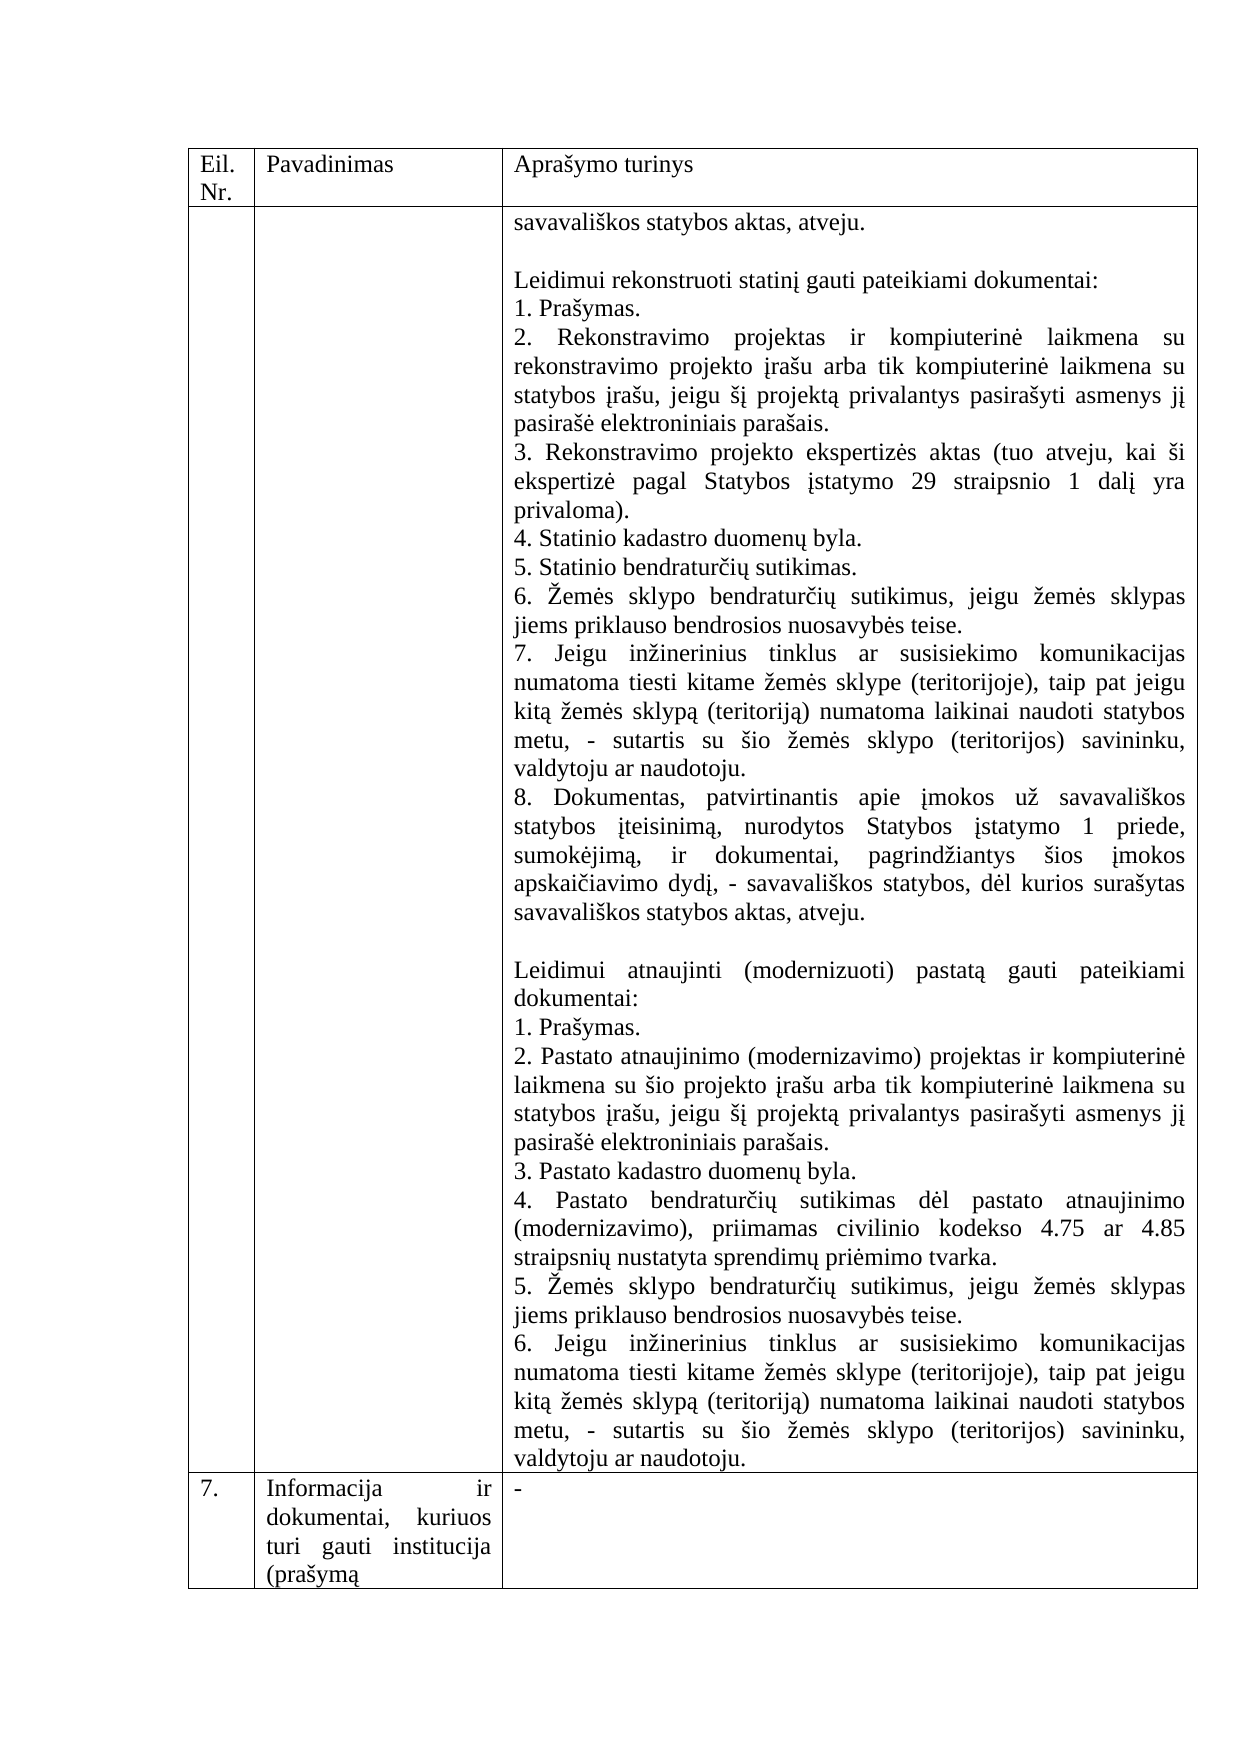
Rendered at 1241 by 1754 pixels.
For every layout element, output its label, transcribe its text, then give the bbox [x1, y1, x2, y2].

table_cell savavališkos statybos aktas, atveju. Leidimui rekonstruoti statinį gauti pateikiami dokumentai: 1. Prašymas. 2. Rekonstravimo projektas ir kompiuterinė laikmena su rekonstravimo projekto įrašu arba tik kompiuterinė laikmena su statybos įrašu, jeigu šį projektą privalantys pasirašyti asmenys jį pasirašė elektroniniais parašais. 3. Rekonstravimo projekto ekspertizės aktas (tuo atveju, kai ši ekspertizė pagal Statybos įstatymo 29 straipsnio 1 dalį yra privaloma). 4. Statinio kadastro duomenų byla. 5. Statinio bendraturčių sutikimas. 6. Žemės sklypo bendraturčių sutikimus, jeigu žemės sklypas jiems priklauso bendrosios nuosavybės teise. 7. Jeigu inžinerinius tinklus ar susisiekimo komunikacijas numatoma tiesti kitame žemės sklype (teritorijoje), taip pat jeigu kitą žemės sklypą (teritoriją) numatoma laikinai naudoti statybos metu, - sutartis su šio žemės sklypo (teritorijos) savininku, valdytoju ar naudotoju. 8. Dokumentas, patvirtinantis apie įmokos už savavališkos statybos įteisinimą, nurodytos Statybos įstatymo 1 priede, sumokėjimą, ir dokumentai, pagrindžiantys šios įmokos apskaičiavimo dydį, - savavališkos statybos, dėl kurios surašytas savavališkos statybos aktas, atveju. Leidimui atnaujinti (modernizuoti) pastatą gauti pateikiami dokumentai: 1. Prašymas. 2. Pastato atnaujinimo (modernizavimo) projektas ir kompiuterinė laikmena su šio projekto įrašu arba tik kompiuterinė laikmena su statybos įrašu, jeigu šį projektą privalantys pasirašyti asmenys jį pasirašė elektroniniais parašais. 3. Pastato kadastro duomenų byla. 4. Pastato bendraturčių sutikimas dėl pastato atnaujinimo (modernizavimo), priimamas civilinio kodekso 4.75 ar 4.85 straipsnių nustatyta sprendimų priėmimo tvarka. 5. Žemės sklypo bendraturčių sutikimus, jeigu žemės sklypas jiems priklauso bendrosios nuosavybės teise. 6. Jeigu inžinerinius tinklus ar susisiekimo komunikacijas numatoma tiesti kitame žemės sklype (teritorijoje), taip pat jeigu kitą žemės sklypą (teritoriją) numatoma laikinai naudoti statybos metu, - sutartis su šio žemės sklypo (teritorijos) savininku, valdytoju ar naudotoju. [503, 207, 1197, 1472]
table_cell Informacija ir dokumentai, kuriuos turi gauti institucija (prašymą [255, 1473, 502, 1588]
table_cell 7. [189, 1473, 254, 1588]
table_cell - [503, 1473, 1197, 1588]
table_cell [189, 207, 254, 1472]
table_cell [255, 207, 502, 1472]
table_header Eil. Nr. [189, 149, 254, 206]
table_header Pavadinimas [255, 149, 502, 206]
table_header Aprašymo turinys [503, 149, 1197, 206]
